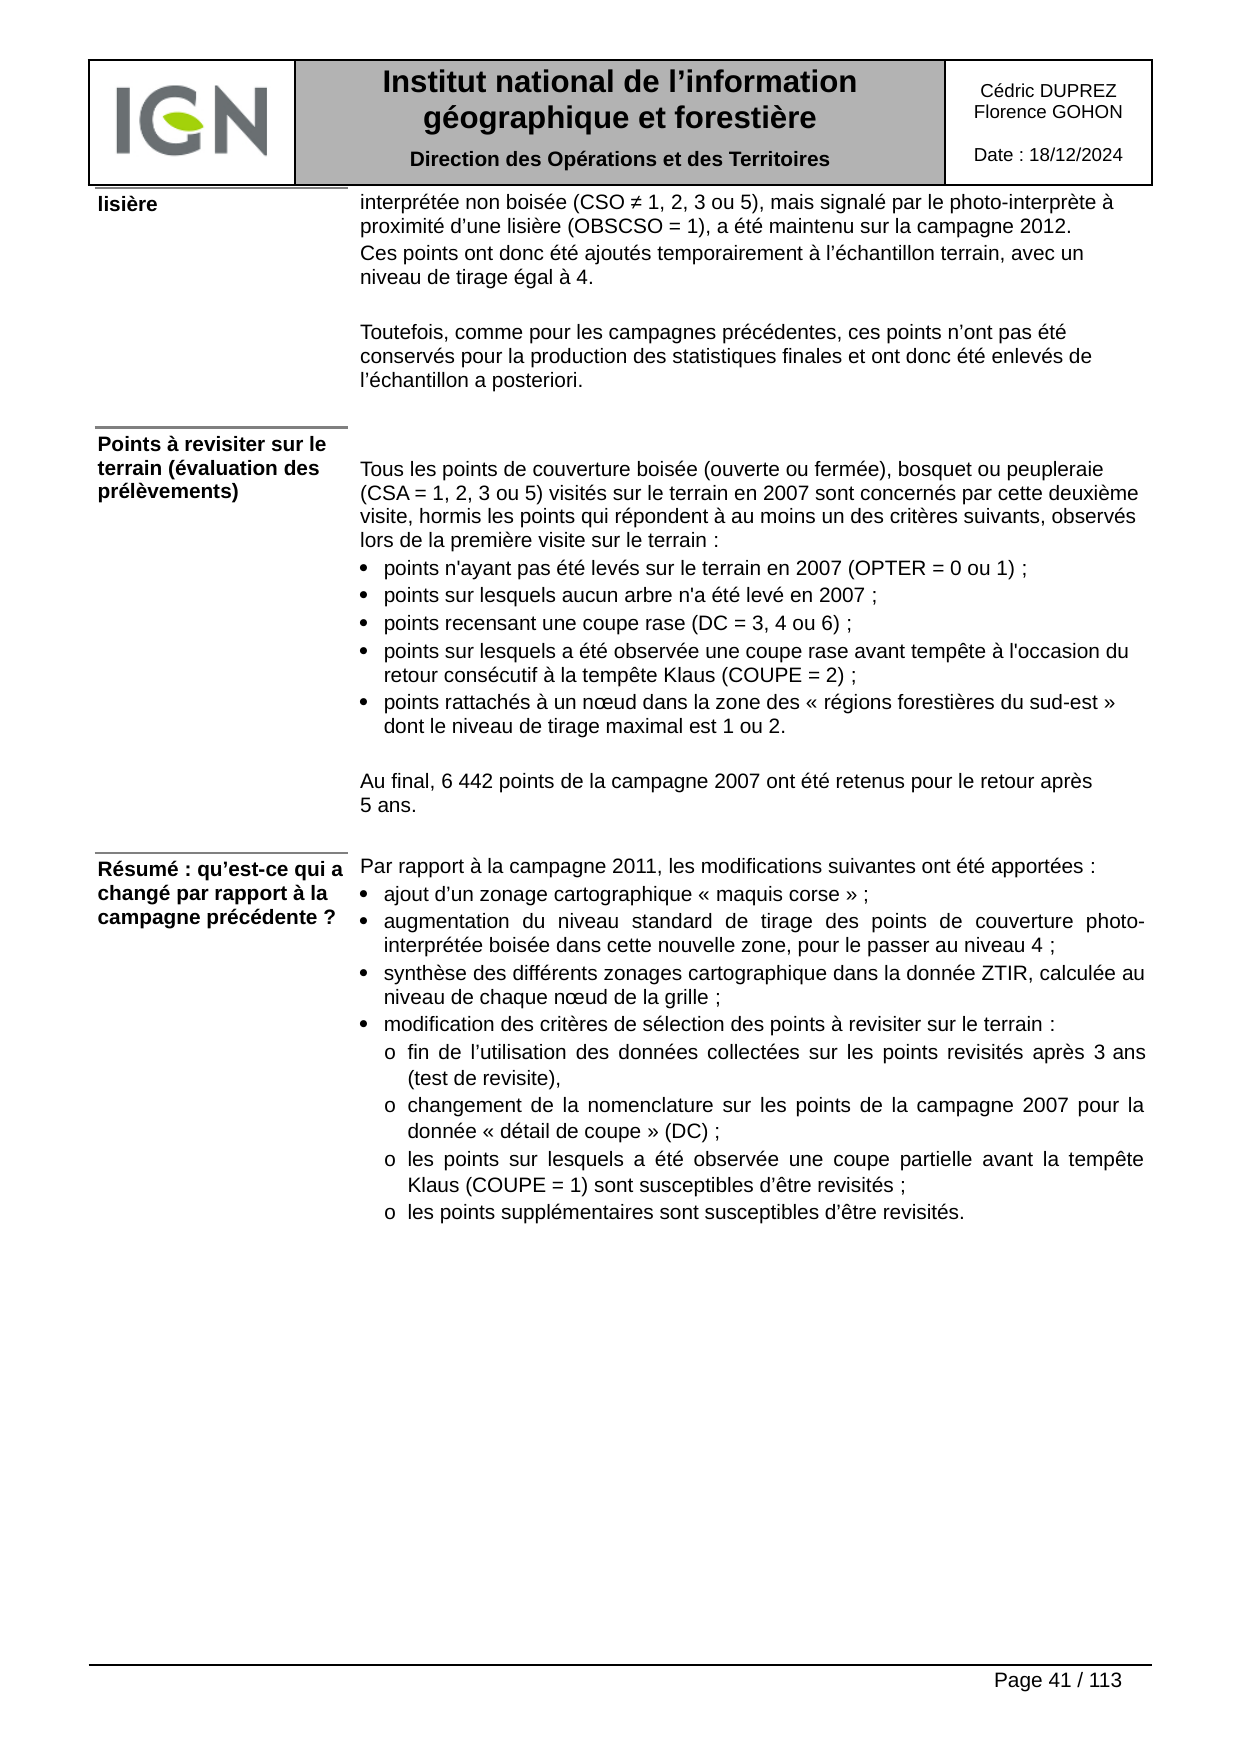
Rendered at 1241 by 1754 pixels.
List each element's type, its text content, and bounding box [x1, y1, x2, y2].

table_cell Points à revisiter sur le terrain (évaluation des prélèvements) [89, 425, 354, 851]
table_cell Résumé : qu’est-ce qui a changé par rapport à la campagne précédente ? [89, 851, 354, 1259]
table_cell interprétée non boisée (CSO ≠ 1, 2, 3 ou 5), mais signalé par le photo-interprète à proximité d’une lisière (OBSCSO = 1), a été maintenu sur la campagne 2012. Ces points ont donc été ajoutés temporairement à l’échantillon terrain, avec un niveau de tirage égal à 4. Toutefois, comme pour les campagnes précédentes, ces points n’ont pas été conservés pour la production des statistiques finales et ont donc été enlevés de l’échantillon a posteriori. [354, 186, 1152, 425]
table_cell Tous les points de couverture boisée (ouverte ou fermée), bosquet ou peupleraie (CSA = 1, 2, 3 ou 5) visités sur le terrain en 2007 sont concernés par cette deuxième visite, hormis les points qui répondent à au moins un des critères suivants, observés lors de la première visite sur le terrain : points n'ayant pas été levés sur le terrain en 2007 (OPTER = 0 ou 1) ; points sur lesquels aucun arbre n'a été levé en 2007 ; points recensant une coupe rase (DC = 3, 4 ou 6) ; points sur lesquels a été observée une coupe rase avant tempête à l'occasion du retour consécutif à la tempête Klaus (COUPE = 2) ; points rattachés à un nœud dans la zone des « régions forestières du sud-est » dont le niveau de tirage maximal est 1 ou 2. Au final, 6 442 points de la campagne 2007 ont été retenus pour le retour après 5 ans. [354, 425, 1152, 851]
table_cell Par rapport à la campagne 2011, les modifications suivantes ont été apportées : ajout d’un zonage cartographique « maquis corse » ; augmentation du niveau standard de tirage des points de couverture photo-interprétée boisée dans cette nouvelle zone, pour le passer au niveau 4 ; synthèse des différents zonages cartographique dans la donnée ZTIR, calculée au niveau de chaque nœud de la grille ; modification des critères de sélection des points à revisiter sur le terrain : fin de l’utilisation des données collectées sur les points revisités après 3 ans (test de revisite), changement de la nomenclature sur les points de la campagne 2007 pour la donnée « détail de coupe » (DC) ; les points sur lesquels a été observée une coupe partielle avant la tempête Klaus (COUPE = 1) sont susceptibles d’être revisités ; les points supplémentaires sont susceptibles d’être revisités. [354, 851, 1152, 1259]
table_cell lisière [89, 186, 354, 425]
picture [91, 62, 293, 180]
